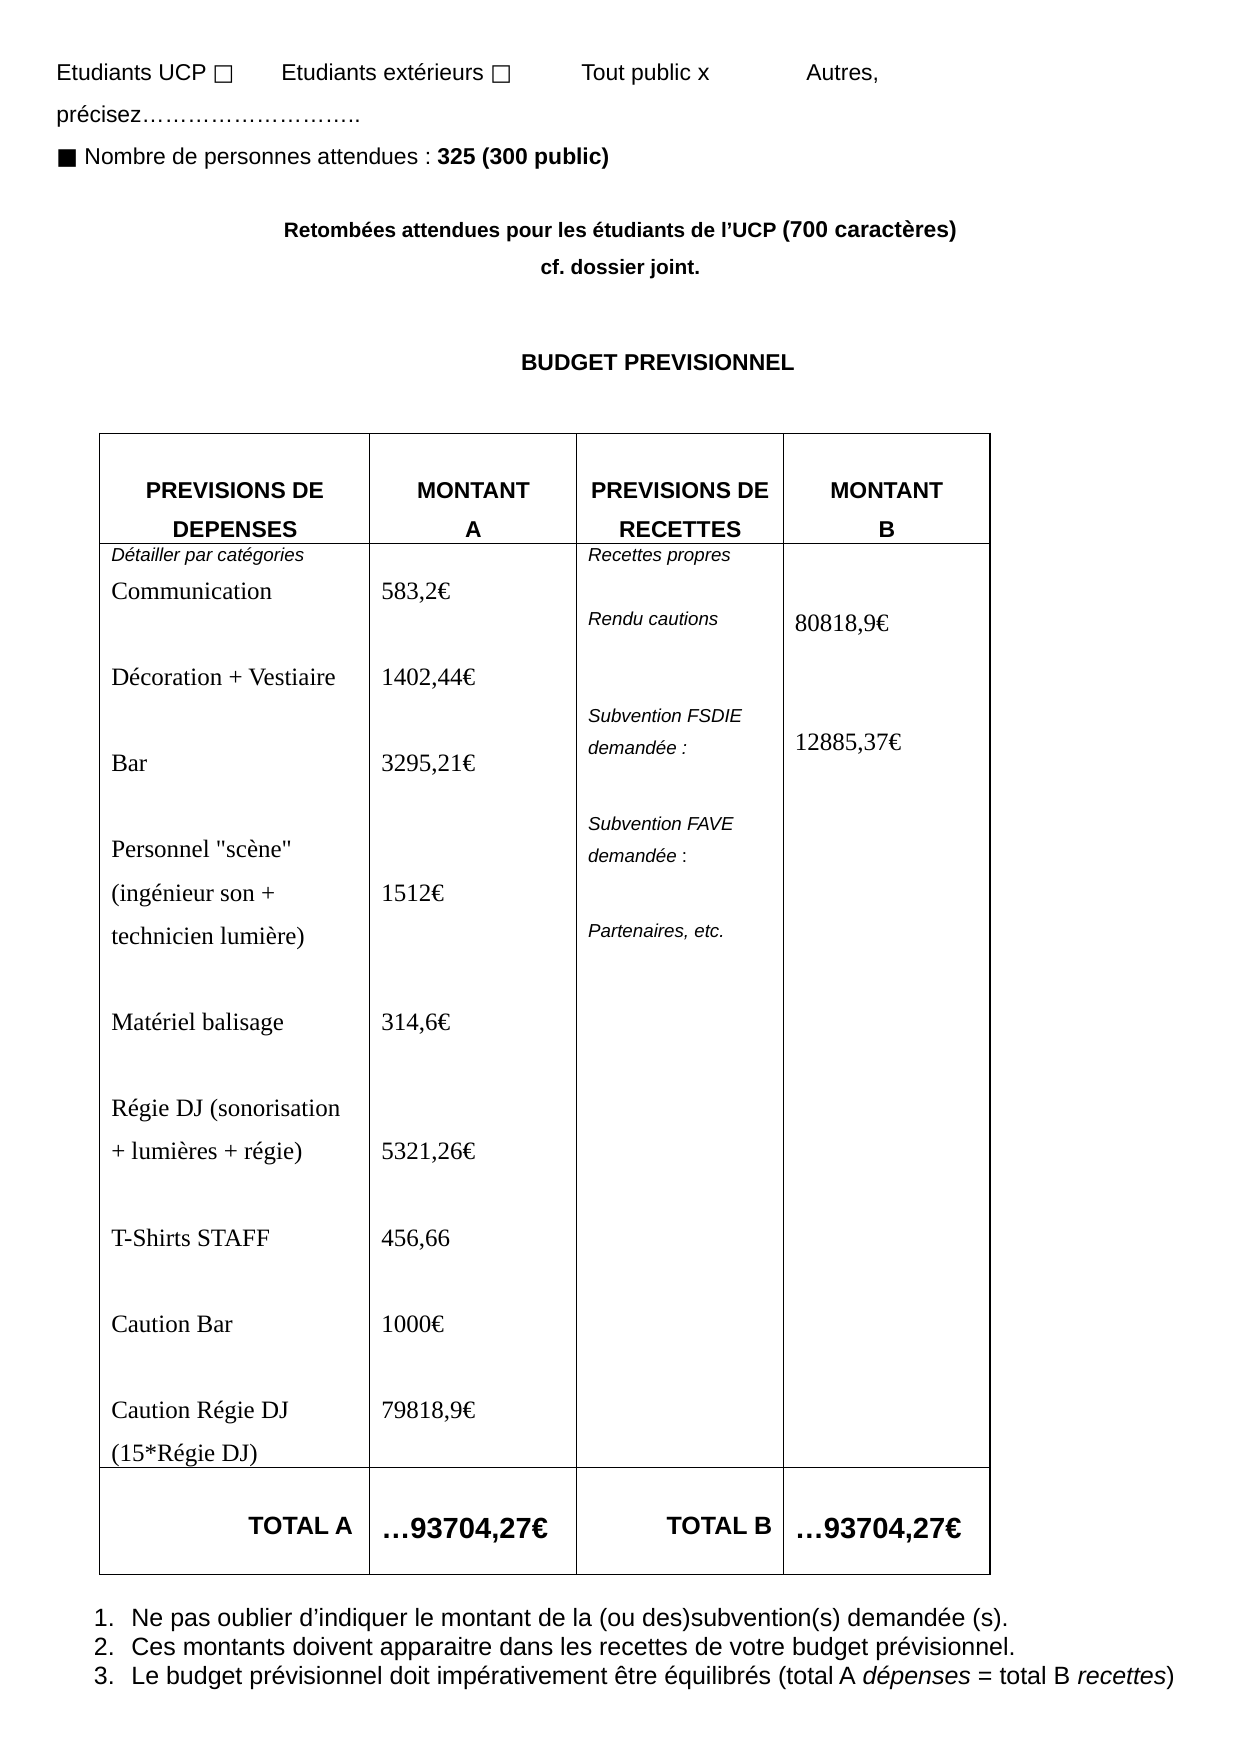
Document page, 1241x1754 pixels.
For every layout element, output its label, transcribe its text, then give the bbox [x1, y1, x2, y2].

table_cell [100, 1545, 369, 1573]
table_header PREVISIONS DE DEPENSES [100, 434, 369, 542]
table_header PREVISIONS DE RECETTES [577, 434, 783, 542]
text cf. dossier joint. [56, 255, 1184, 279]
table_cell [370, 1545, 576, 1573]
list Ne pas oublier d’indiquer le montant de la (ou des)subvention(s) demandée (s). [94, 1603, 1184, 1632]
list Le budget prévisionnel doit impérativement être équilibrés (total A dépenses = total B recettes) [94, 1661, 1184, 1689]
table_cell Recettes propres Rendu cautions Subvention FSDIE demandée : Subvention FAVE demandée : Partenaires, etc. [577, 544, 783, 1467]
list Ces montants doivent apparaitre dans les recettes de votre budget prévisionnel. [94, 1632, 1184, 1661]
table_header MONTANT A [370, 434, 576, 542]
table_cell TOTAL A [100, 1468, 369, 1545]
table_cell …93704,27€ [784, 1468, 989, 1545]
list BUDGET PREVISIONNEL [56, 348, 1184, 375]
table_cell [577, 1545, 783, 1573]
text Etudiants UCP □ Etudiants extérieurs □ Tout public x Autres, précisez……………………….. [56, 56, 1184, 127]
text ■ Nombre de personnes attendues : 325 (300 public) [56, 140, 1184, 171]
table_cell 583,2€ 1402,44€ 3295,21€ 1512€ 314,6€ 5321,26€ 456,66 1000€ 79818,9€ [370, 544, 576, 1467]
table_header MONTANT B [784, 434, 989, 542]
table_cell Détailler par catégories Communication Décoration + Vestiaire Bar Personnel "scène" (ingénieur son + technicien lumière) Matériel balisage Régie DJ (sonorisation + lumières + régie) T-Shirts STAFF Caution Bar Caution Régie DJ (15*Régie DJ) [100, 544, 369, 1467]
table_cell …93704,27€ [370, 1468, 576, 1545]
table_cell [784, 1545, 989, 1573]
table_cell TOTAL B [577, 1468, 783, 1545]
text Retombées attendues pour les étudiants de l’UCP (700 caractères) [56, 216, 1184, 242]
table_cell 80818,9€ 12885,37€ [784, 544, 989, 1467]
